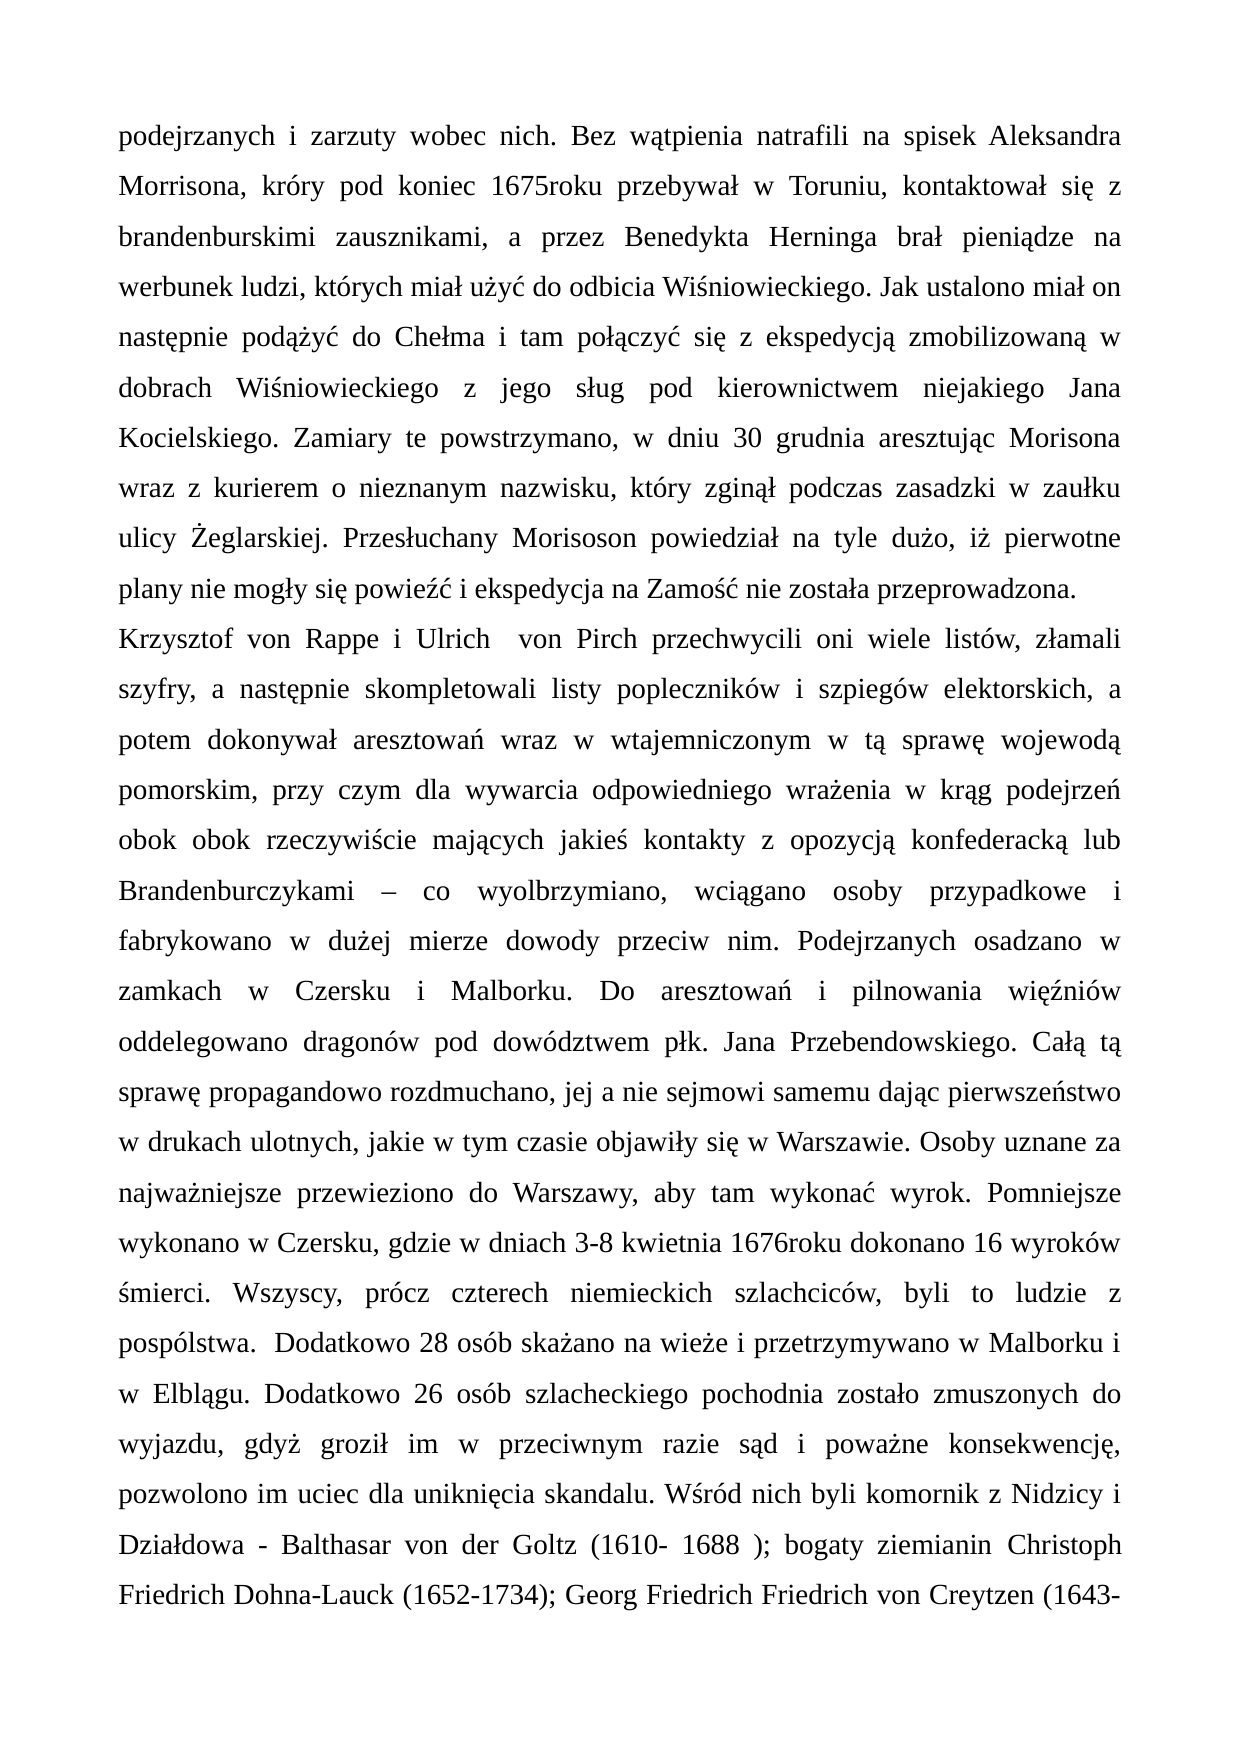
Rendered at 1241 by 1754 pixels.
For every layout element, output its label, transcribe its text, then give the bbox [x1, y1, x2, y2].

text Krzysztof von Rappe i Ulrich von Pirch przechwycili oni wiele listów, złamali szyfry, a następnie skompletowali listy popleczników i szpiegów elektorskich, a potem dokonywał aresztowań wraz w wtajemniczonym w tą sprawę wojewodą pomorskim, przy czym dla wywarcia odpowiedniego wrażenia w krąg podejrzeń obok obok rzeczywiście mających jakieś kontakty z opozycją konfederacką lub Brandenburczykami – co wyolbrzymiano, wciągano osoby przypadkowe i fabrykowano w dużej mierze dowody przeciw nim. Podejrzanych osadzano w zamkach w Czersku i Malborku. Do aresztowań i pilnowania więźniów oddelegowano dragonów pod dowództwem płk. Jana Przebendowskiego. Całą tą sprawę propagandowo rozdmuchano, jej a nie sejmowi samemu dając pierwszeństwo w drukach ulotnych, jakie w tym czasie objawiły się w Warszawie. Osoby uznane za najważniejsze przewieziono do Warszawy, aby tam wykonać wyrok. Pomniejsze wykonano w Czersku, gdzie w dniach 3-8 kwietnia 1676roku dokonano 16 wyroków śmierci. Wszyscy, prócz czterech niemieckich szlachciców, byli to ludzie z pospólstwa. Dodatkowo 28 osób skażano na wieże i przetrzymywano w Malborku i w Elblągu. Dodatkowo 26 osób szlacheckiego pochodnia zostało zmuszonych do wyjazdu, gdyż groził im w przeciwnym razie sąd i poważne konsekwencję, pozwolono im uciec dla uniknięcia skandalu. Wśród nich byli komornik z Nidzicy i Działdowa - Balthasar von der Goltz (1610- 1688 ); bogaty ziemianin Christoph Friedrich Dohna-Lauck (1652-1734); Georg Friedrich Friedrich von Creytzen (1643- [118, 621, 1122, 1611]
text podejrzanych i zarzuty wobec nich. Bez wątpienia natrafili na spisek Aleksandra Morrisona, króry pod koniec 1675roku przebywał w Toruniu, kontaktował się z brandenburskimi zausznikami, a przez Benedykta Herninga brał pieniądze na werbunek ludzi, których miał użyć do odbicia Wiśniowieckiego. Jak ustalono miał on następnie podążyć do Chełma i tam połączyć się z ekspedycją zmobilizowaną w dobrach Wiśniowieckiego z jego sług pod kierownictwem niejakiego Jana Kocielskiego. Zamiary te powstrzymano, w dniu 30 grudnia aresztując Morisona wraz z kurierem o nieznanym nazwisku, który zginął podczas zasadzki w zaułku ulicy Żeglarskiej. Przesłuchany Morisoson powiedział na tyle dużo, iż pierwotne plany nie mogły się powieźć i ekspedycja na Zamość nie została przeprowadzona. [118, 118, 1122, 604]
